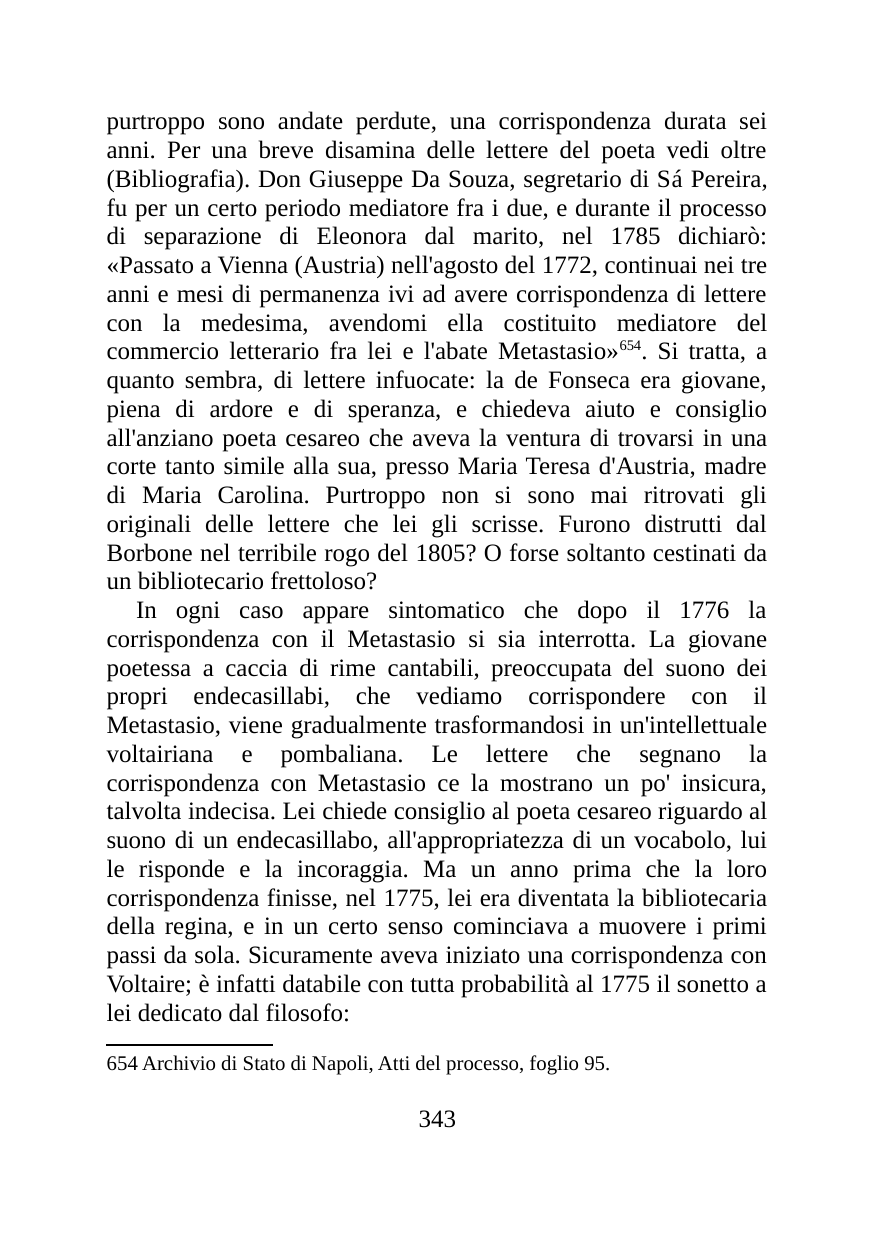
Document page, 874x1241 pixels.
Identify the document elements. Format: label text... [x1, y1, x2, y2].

text In ogni caso appare sintomatico che dopo il 1776 la corrispondenza con il Metastasio si sia interrotta. La giovane poetessa a caccia di rime cantabili, preoccupata del suono dei propri endecasillabi, che vediamo corrispondere con il Metastasio, viene gradualmente trasformandosi in un'intellettuale voltairiana e pombaliana. Le lettere che segnano la corrispondenza con Metastasio ce la mostrano un po' insicura, talvolta indecisa. Lei chiede consiglio al poeta cesareo riguardo al suono di un endecasillabo, all'appropriatezza di un vocabolo, lui le risponde e la incoraggia. Ma un anno prima che la loro corrispondenza finisse, nel 1775, lei era diventata la bibliotecaria della regina, e in un certo senso cominciava a muovere i primi passi da sola. Sicuramente aveva iniziato una corrispondenza con Voltaire; è infatti databile con tutta probabilità al 1775 il sonetto a lei dedicato dal filosofo: [106, 595, 768, 1026]
text Archivio di Stato di Napoli, Atti del processo, foglio 95. [106, 1051, 768, 1075]
text purtroppo sono andate perdute, una corrispondenza durata sei anni. Per una breve disamina delle lettere del poeta vedi oltre (Bibliografia). Don Giuseppe Da Souza, segretario di Sá Pereira, fu per un certo periodo mediatore fra i due, e durante il processo di separazione di Eleonora dal marito, nel 1785 dichiarò: «Passato a Vienna (Austria) nell'agosto del 1772, continuai nei tre anni e mesi di permanenza ivi ad avere corrispondenza di lettere con la medesima, avendomi ella costituito mediatore del commercio letterario fra lei e l'abate Metastasio». Si tratta, a quanto sembra, di lettere infuocate: la de Fonseca era giovane, piena di ardore e di speranza, e chiedeva aiuto e consiglio all'anziano poeta cesareo che aveva la ventura di trovarsi in una corte tanto simile alla sua, presso Maria Teresa d'Austria, madre di Maria Carolina. Purtroppo non si sono mai ritrovati gli originali delle lettere che lei gli scrisse. Furono distrutti dal Borbone nel terribile rogo del 1805? O forse soltanto cestinati da un bibliotecario frettoloso? [106, 106, 768, 595]
